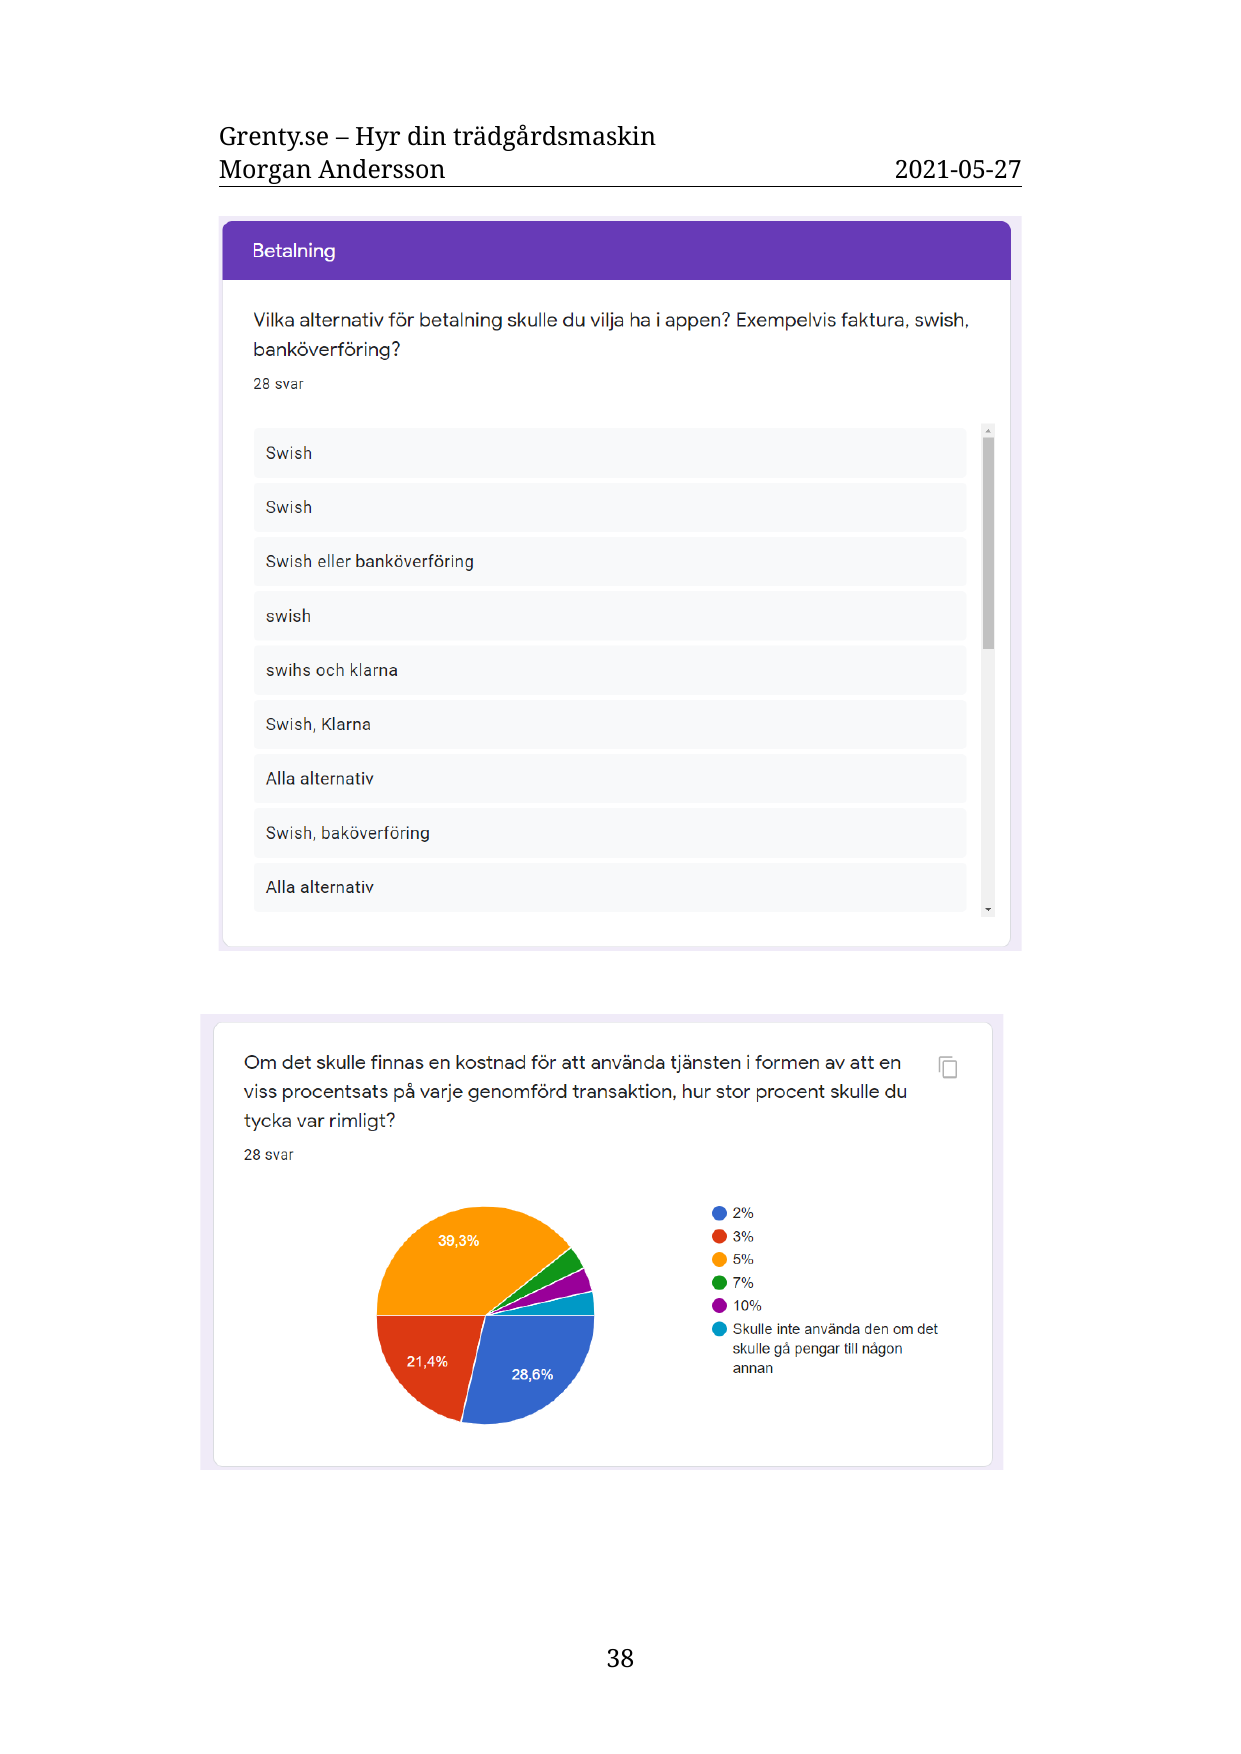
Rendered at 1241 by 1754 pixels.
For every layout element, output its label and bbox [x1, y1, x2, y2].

picture [218, 216, 1022, 951]
picture [200, 1014, 1004, 1470]
